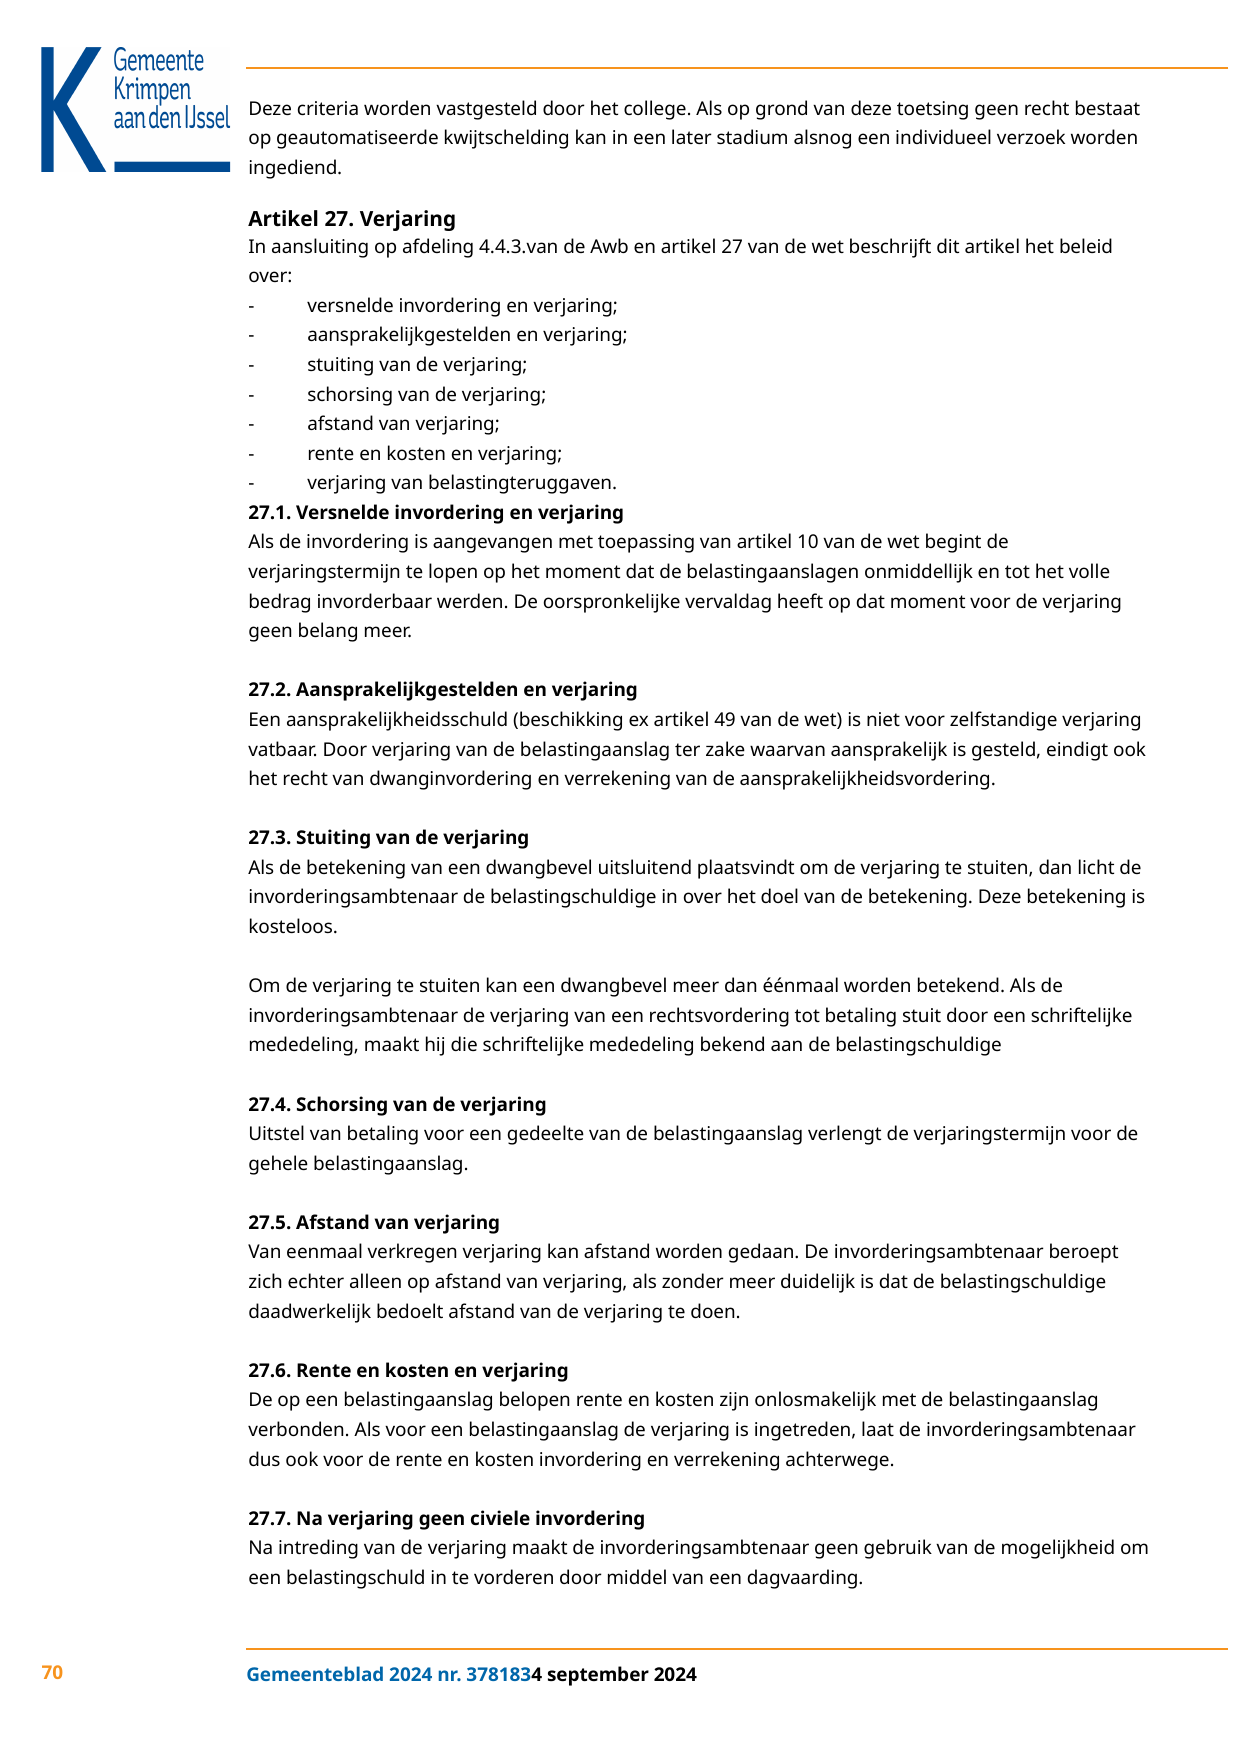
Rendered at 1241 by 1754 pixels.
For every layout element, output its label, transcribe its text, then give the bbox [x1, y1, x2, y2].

text Een aansprakelijkheidsschuld (beschikking ex artikel 49 van de wet) is niet voor zelfstandige verjaring vatbaar. Door verjaring van de belastingaanslag ter zake waarvan aansprakelijk is gesteld, eindigt ook het recht van dwanginvordering en verrekening van de aansprakelijkheidsvordering. [248, 706, 1152, 791]
list aansprakelijkgestelden en verjaring; [248, 322, 1152, 347]
list versnelde invordering en verjaring; [248, 292, 1152, 318]
text Na intreding van de verjaring maakt de invorderingsambtenaar geen gebruik van de mogelijkheid om een belastingschuld in te vorderen door middel van een dagvaarding. [248, 1534, 1152, 1590]
text Van eenmaal verkregen verjaring kan afstand worden gedaan. De invorderingsambtenaar beroept zich echter alleen op afstand van verjaring, als zonder meer duidelijk is dat de belastingschuldige daadwerkelijk bedoelt afstand van de verjaring te doen. [248, 1239, 1152, 1323]
list afstand van verjaring; [248, 410, 1152, 436]
text 27.4. Schorsing van de verjaring [248, 1091, 1152, 1116]
text 27.3. Stuiting van de verjaring [248, 824, 1152, 850]
text Als de betekening van een dwangbevel uitsluitend plaatsvindt om de verjaring te stuiten, dan licht de invorderingsambtenaar de belastingschuldige in over het doel van de betekening. Deze betekening is kosteloos. [248, 854, 1152, 939]
list schorsing van de verjaring; [248, 381, 1152, 406]
text 27.6. Rente en kosten en verjaring [248, 1357, 1152, 1383]
text 27.2. Aansprakelijkgestelden en verjaring [248, 677, 1152, 702]
text 27.5. Afstand van verjaring [248, 1209, 1152, 1235]
text 27.7. Na verjaring geen civiele invordering [248, 1505, 1152, 1531]
list rente en kosten en verjaring; [248, 440, 1152, 466]
list verjaring van belastingteruggaven. [248, 469, 1152, 495]
text Als de invordering is aangevangen met toepassing van artikel 10 van de wet begint de verjaringstermijn te lopen op het moment dat de belastingaanslagen onmiddellijk en tot het volle bedrag invorderbaar werden. De oorspronkelijke vervaldag heeft op dat moment voor de verjaring geen belang meer. [248, 529, 1152, 643]
picture [41, 47, 231, 172]
list stuiting van de verjaring; [248, 351, 1152, 377]
text De op een belastingaanslag belopen rente en kosten zijn onlosmakelijk met de belastingaanslag verbonden. Als voor een belastingaanslag de verjaring is ingetreden, laat de invorderingsambtenaar dus ook voor de rente en kosten invordering en verrekening achterwege. [248, 1387, 1152, 1471]
text In aansluiting op afdeling 4.4.3.van de Awb en artikel 27 van de wet beschrijft dit artikel het beleid over: [248, 233, 1152, 288]
text Artikel 27. Verjaring [248, 204, 1152, 233]
text Deze criteria worden vastgesteld door het college. Als op grond van deze toetsing geen recht bestaat op geautomatiseerde kwijtschelding kan in een later stadium alsnog een individueel verzoek worden ingediend. [248, 95, 1152, 180]
text Om de verjaring te stuiten kan een dwangbevel meer dan éénmaal worden betekend. Als de invorderingsambtenaar de verjaring van een rechtsvordering tot betaling stuit door een schriftelijke mededeling, maakt hij die schriftelijke mededeling bekend aan de belastingschuldige [248, 972, 1152, 1057]
text 27.1. Versnelde invordering en verjaring [248, 499, 1152, 525]
text Uitstel van betaling voor een gedeelte van de belastingaanslag verlengt de verjaringstermijn voor de gehele belastingaanslag. [248, 1120, 1152, 1176]
